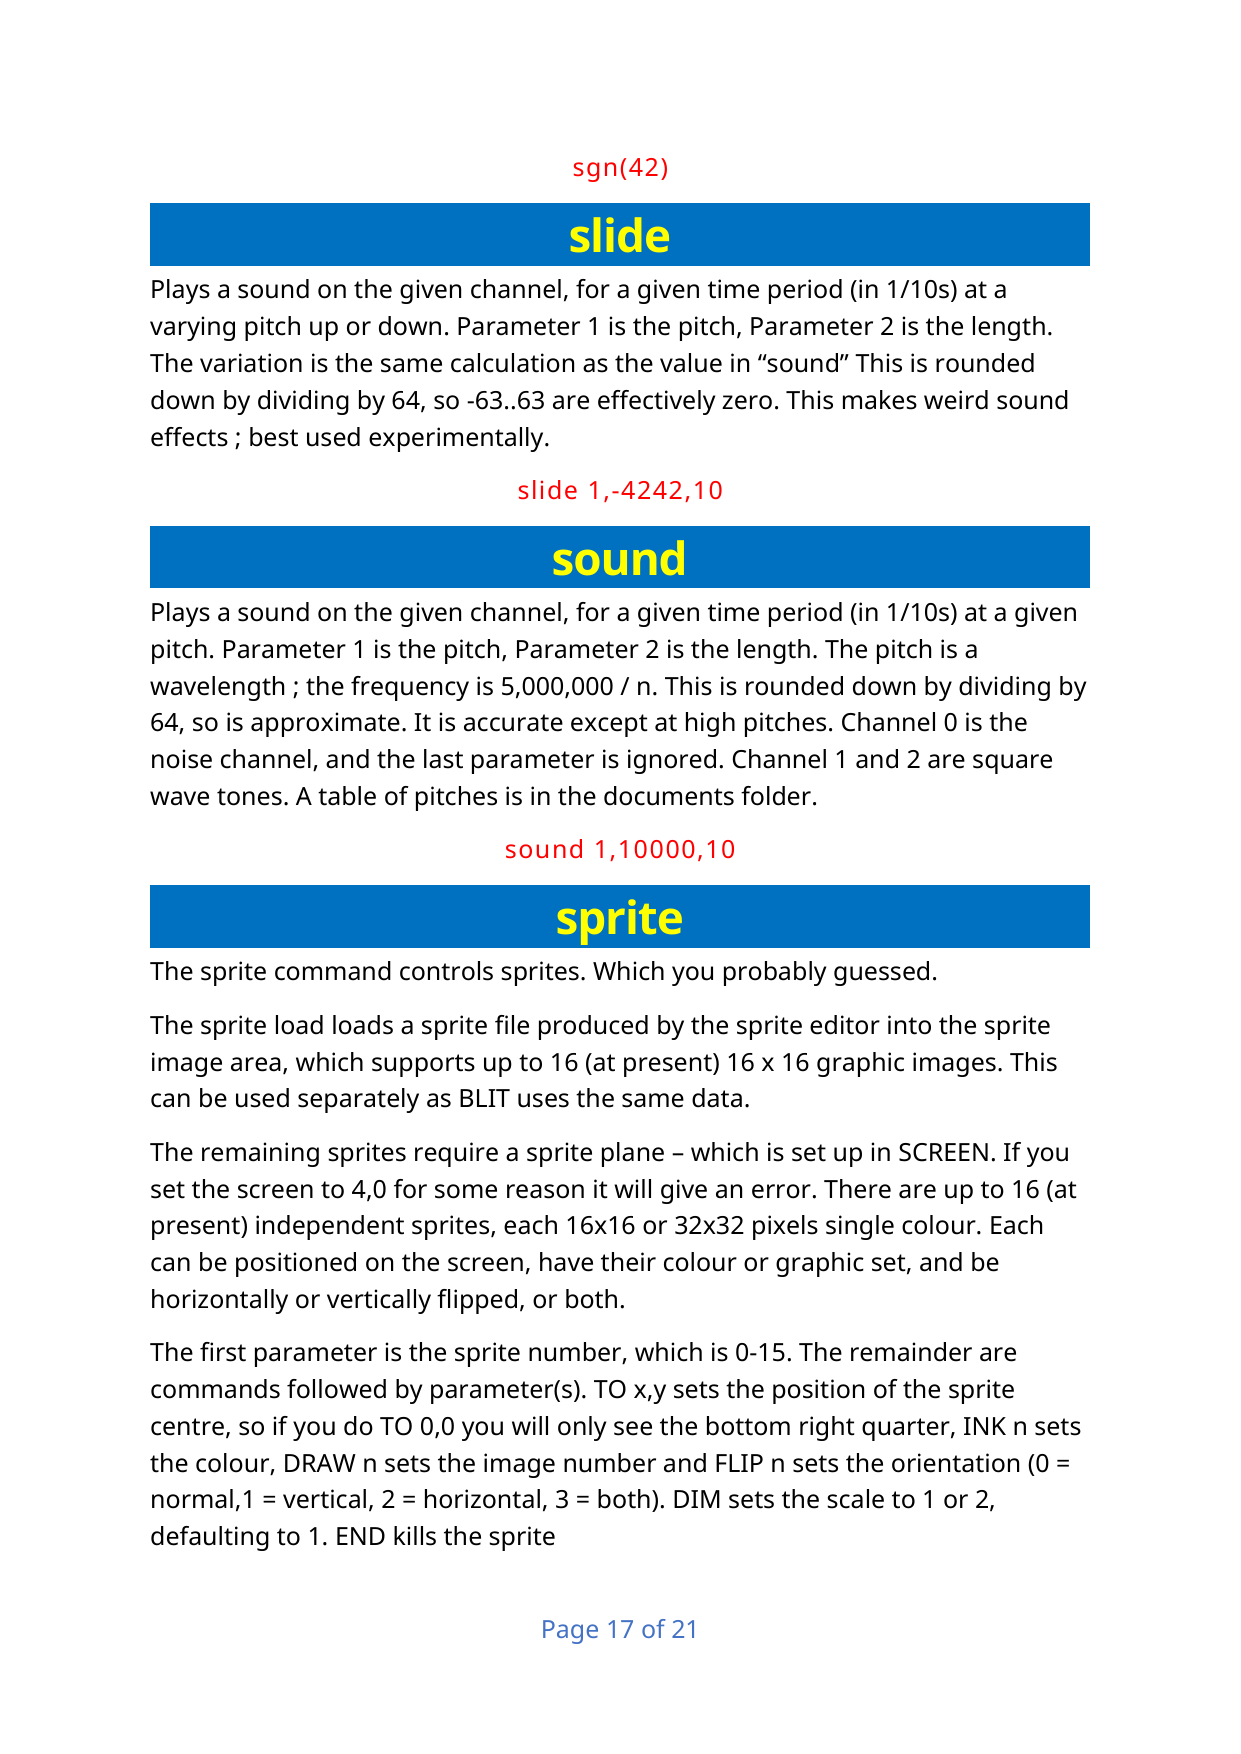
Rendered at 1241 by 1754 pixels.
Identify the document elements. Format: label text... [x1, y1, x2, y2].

text Plays a sound on the given channel, for a given time period (in 1/10s) at a varying pitch up or down. Parameter 1 is the pitch, Parameter 2 is the length. The variation is the same calculation as the value in “sound” This is rounded down by dividing by 64, so -63..63 are effectively zero. This makes weird sound effects ; best used experimentally. [150, 272, 1090, 453]
subtitle sgn(42) [150, 150, 1090, 184]
text The remaining sprites require a sprite plane – which is set up in SCREEN. If you set the screen to 4,0 for some reason it will give an error. There are up to 16 (at present) independent sprites, each 16x16 or 32x32 pixels single colour. Each can be positioned on the screen, have their colour or graphic set, and be horizontally or vertically flipped, or both. [150, 1134, 1090, 1316]
title slide [150, 203, 1090, 266]
text The sprite command controls sprites. Which you probably guessed. [150, 954, 1090, 988]
text The sprite load loads a sprite file produced by the sprite editor into the sprite image area, which supports up to 16 (at present) 16 x 16 graphic images. This can be used separately as BLIT uses the same data. [150, 1007, 1090, 1115]
text The first parameter is the sprite number, which is 0-15. The remainder are commands followed by parameter(s). TO x,y sets the position of the sprite centre, so if you do TO 0,0 you will only see the bottom right quarter, INK n sets the colour, DRAW n sets the image number and FLIP n sets the orientation (0 = normal,1 = vertical, 2 = horizontal, 3 = both). DIM sets the scale to 1 or 2, defaulting to 1. END kills the sprite [150, 1335, 1090, 1553]
title sound [150, 526, 1090, 588]
subtitle slide 1,-4242,10 [150, 473, 1090, 507]
subtitle sound 1,10000,10 [150, 832, 1090, 866]
title sprite [150, 885, 1090, 948]
text Plays a sound on the given channel, for a given time period (in 1/10s) at a given pitch. Parameter 1 is the pitch, Parameter 2 is the length. The pitch is a wavelength ; the frequency is 5,000,000 / n. This is rounded down by dividing by 64, so is approximate. It is accurate except at high pitches. Channel 0 is the noise channel, and the last parameter is ignored. Channel 1 and 2 are square wave tones. A table of pitches is in the documents folder. [150, 595, 1090, 813]
